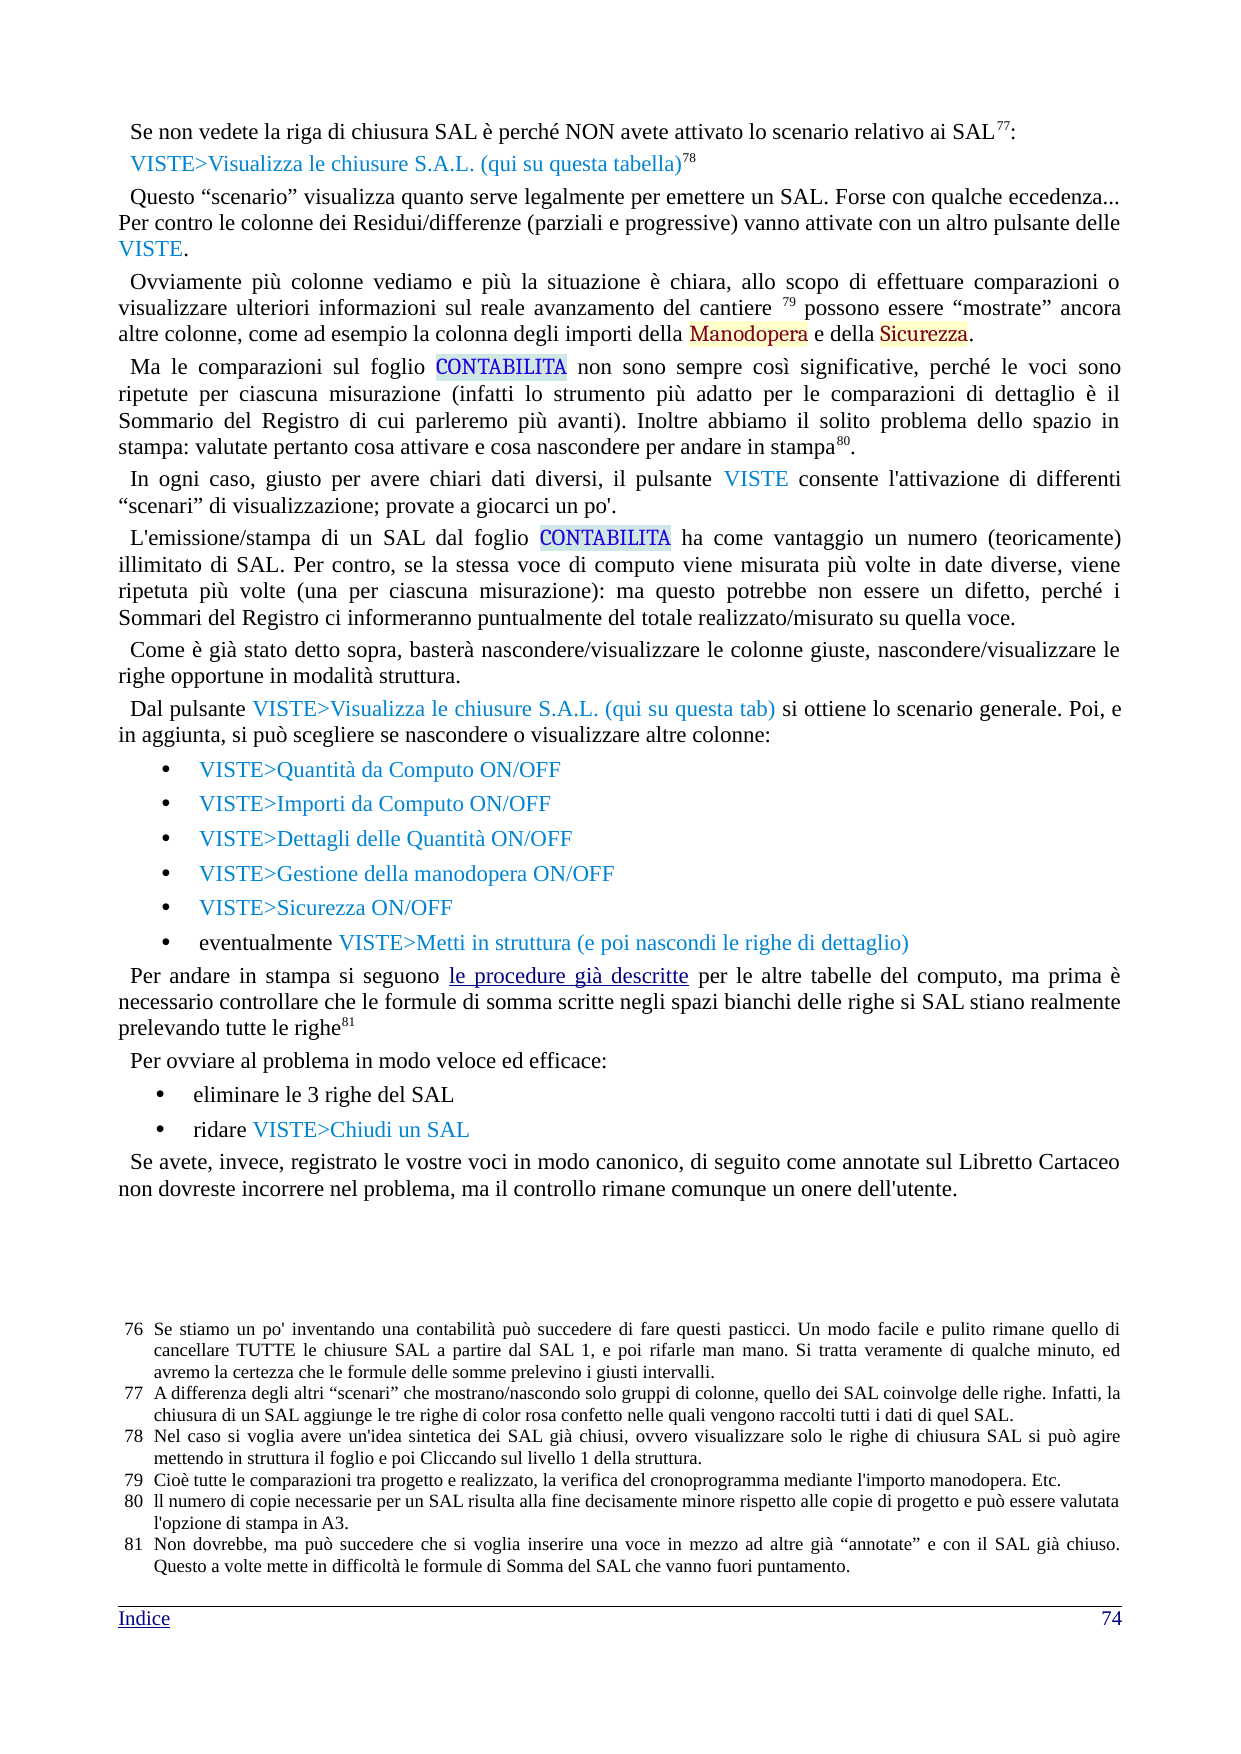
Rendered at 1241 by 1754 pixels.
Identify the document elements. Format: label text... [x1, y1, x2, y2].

text VISTE>Visualizza le chiusure S.A.L. (qui su questa tabella) [118, 150, 1122, 177]
text Ovviamente più colonne vediamo e più la situazione è chiara, allo scopo di effettuare comparazioni o visualizzare ulteriori informazioni sul reale avanzamento del cantiere possono essere “mostrate” ancora altre colonne, come ad esempio la colonna degli importi della Manodopera e della Sicurezza. [118, 268, 1122, 347]
list VISTE>Importi da Computo ON/OFF [161, 788, 1122, 817]
list VISTE>Dettagli delle Quantità ON/OFF [161, 823, 1122, 852]
text Nel caso si voglia avere un'idea sintetica dei SAL già chiusi, ovvero visualizzare solo le righe di chiusura SAL si può agire mettendo in struttura il foglio e poi Cliccando sul livello 1 della struttura. [124, 1425, 1122, 1468]
text Cioè tutte le comparazioni tra progetto e realizzato, la verifica del cronoprogramma mediante l'importo manodopera. Etc. [124, 1468, 1122, 1490]
text ll numero di copie necessarie per un SAL risulta alla fine decisamente minore rispetto alle copie di progetto e può essere valutata l'opzione di stampa in A3. [124, 1490, 1122, 1533]
list eventualmente VISTE>Metti in struttura (e poi nascondi le righe di dettaglio) [161, 927, 1122, 956]
list VISTE>Quantità da Computo ON/OFF [161, 753, 1122, 782]
list VISTE>Gestione della manodopera ON/OFF [161, 858, 1122, 886]
text In ogni caso, giusto per avere chiari dati diversi, il pulsante VISTE consente l'attivazione di differenti “scenari” di visualizzazione; provate a giocarci un po'. [118, 466, 1122, 518]
text Per ovviare al problema in modo veloce ed efficace: [118, 1047, 1122, 1073]
text Ma le comparazioni sul foglio CONTABILITA non sono sempre così significative, perché le voci sono ripetute per ciascuna misurazione (infatti lo strumento più adatto per le comparazioni di dettaglio è il Sommario del Registro di cui parleremo più avanti). Inoltre abbiamo il solito problema dello spazio in stampa: valutate pertanto cosa attivare e cosa nascondere per andare in stampa. [118, 353, 1122, 459]
list ridare VISTE>Chiudi un SAL [156, 1114, 1122, 1142]
text Se non vedete la riga di chiusura SAL è perché NON avete attivato lo scenario relativo ai SAL: [118, 118, 1122, 144]
list VISTE>Sicurezza ON/OFF [161, 892, 1122, 921]
list eliminare le 3 righe del SAL [156, 1079, 1122, 1108]
text Non dovrebbe, ma può succedere che si voglia inserire una voce in mezzo ad altre già “annotate” e con il SAL già chiuso. Questo a volte mette in difficoltà le formule di Somma del SAL che vanno fuori puntamento. [124, 1533, 1122, 1576]
text L'emissione/stampa di un SAL dal foglio CONTABILITA ha come vantaggio un numero (teoricamente) illimitato di SAL. Per contro, se la stessa voce di computo viene misurata più volte in date diverse, viene ripetuta più volte (una per ciascuna misurazione): ma questo potrebbe non essere un difetto, perché i Sommari del Registro ci informeranno puntualmente del totale realizzato/misurato su quella voce. [118, 524, 1122, 630]
text Per andare in stampa si seguono le procedure già descritte per le altre tabelle del computo, ma prima è necessario controllare che le formule di somma scritte negli spazi bianchi delle righe si SAL stiano realmente prelevando tutte le righe [118, 962, 1122, 1041]
text A differenza degli altri “scenari” che mostrano/nascondo solo gruppi di colonne, quello dei SAL coinvolge delle righe. Infatti, la chiusura di un SAL aggiunge le tre righe di color rosa confetto nelle quali vengono raccolti tutti i dati di quel SAL. [124, 1382, 1122, 1425]
text Come è già stato detto sopra, basterà nascondere/visualizzare le colonne giuste, nascondere/visualizzare le righe opportune in modalità struttura. [118, 636, 1122, 689]
text Questo “scenario” visualizza quanto serve legalmente per emettere un SAL. Forse con qualche eccedenza... Per contro le colonne dei Residui/differenze (parziali e progressive) vanno attivate con un altro pulsante delle VISTE. [118, 183, 1122, 262]
text Se avete, invece, registrato le vostre voci in modo canonico, di seguito come annotate sul Libretto Cartaceo non dovreste incorrere nel problema, ma il controllo rimane comunque un onere dell'utente. [118, 1148, 1122, 1201]
text Dal pulsante VISTE>Visualizza le chiusure S.A.L. (qui su questa tab) si ottiene lo scenario generale. Poi, e in aggiunta, si può scegliere se nascondere o visualizzare altre colonne: [118, 695, 1122, 748]
